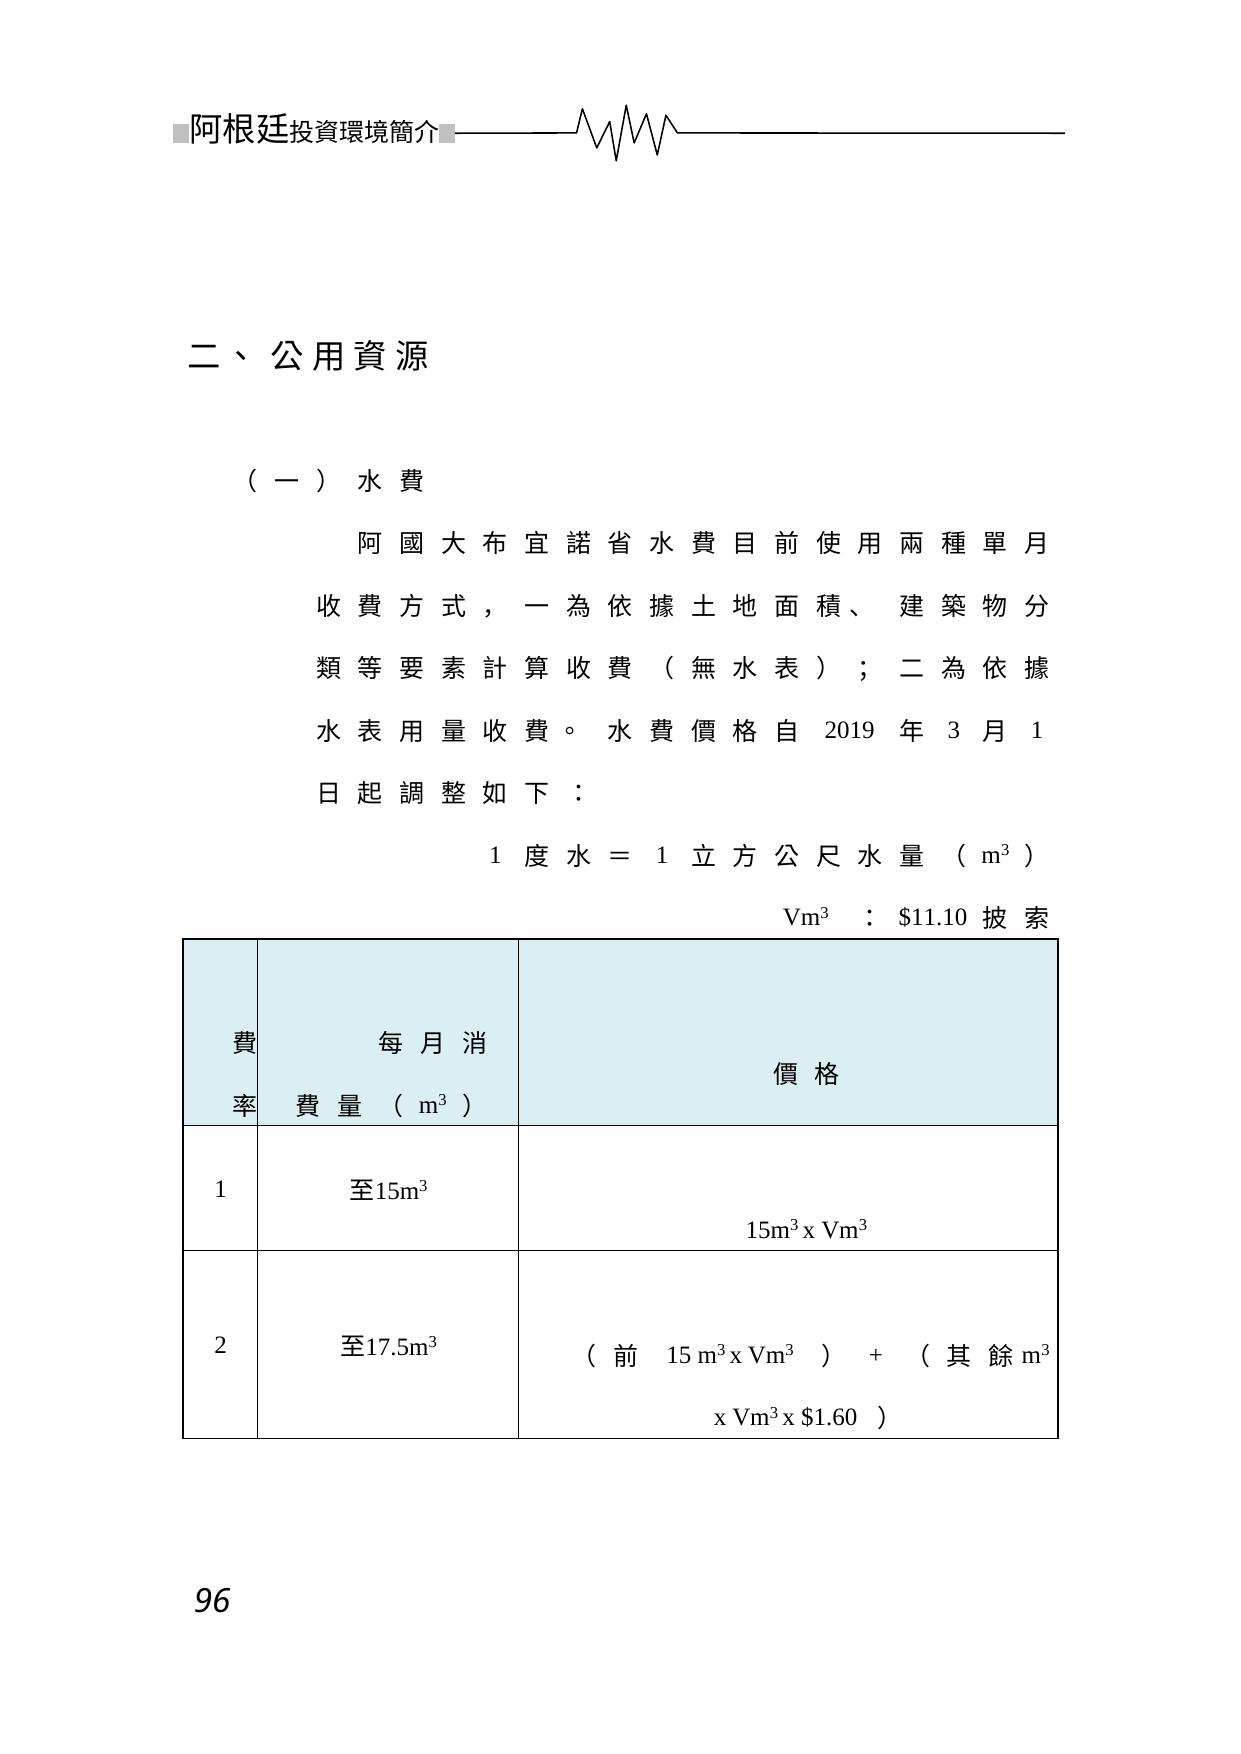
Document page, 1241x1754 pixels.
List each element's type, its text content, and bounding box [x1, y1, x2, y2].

text 1度水＝1立方公尺水量（m3） [183, 813, 1058, 875]
table_header 費率 [184, 940, 257, 1125]
table_cell 至15m3 [258, 1126, 518, 1250]
table_cell 1 [184, 1126, 257, 1250]
table_cell 至17.5m3 [258, 1251, 518, 1438]
table_cell 15m3 x Vm3 [519, 1126, 1057, 1250]
table_cell （前15 m3 x Vm3）+（其餘m3 x Vm3 x $1.60） [519, 1251, 1057, 1438]
table_header 價格 [519, 940, 1057, 1125]
text 阿國大布宜諾省水費目前使用兩種單月收費方式，一為依據土地面積、建築物分類等要素計算收費（無水表）；二為依據水表用量收費。水費價格自2019年3月1日起調整如下： [281, 500, 1058, 813]
table_header 每月消費量（m3） [258, 940, 518, 1125]
text Vm3 ：$11.10披索 [183, 875, 1058, 938]
text （一）水費 [207, 438, 1058, 500]
table_cell 2 [184, 1251, 257, 1438]
text 二、公用資源 [183, 313, 1058, 375]
